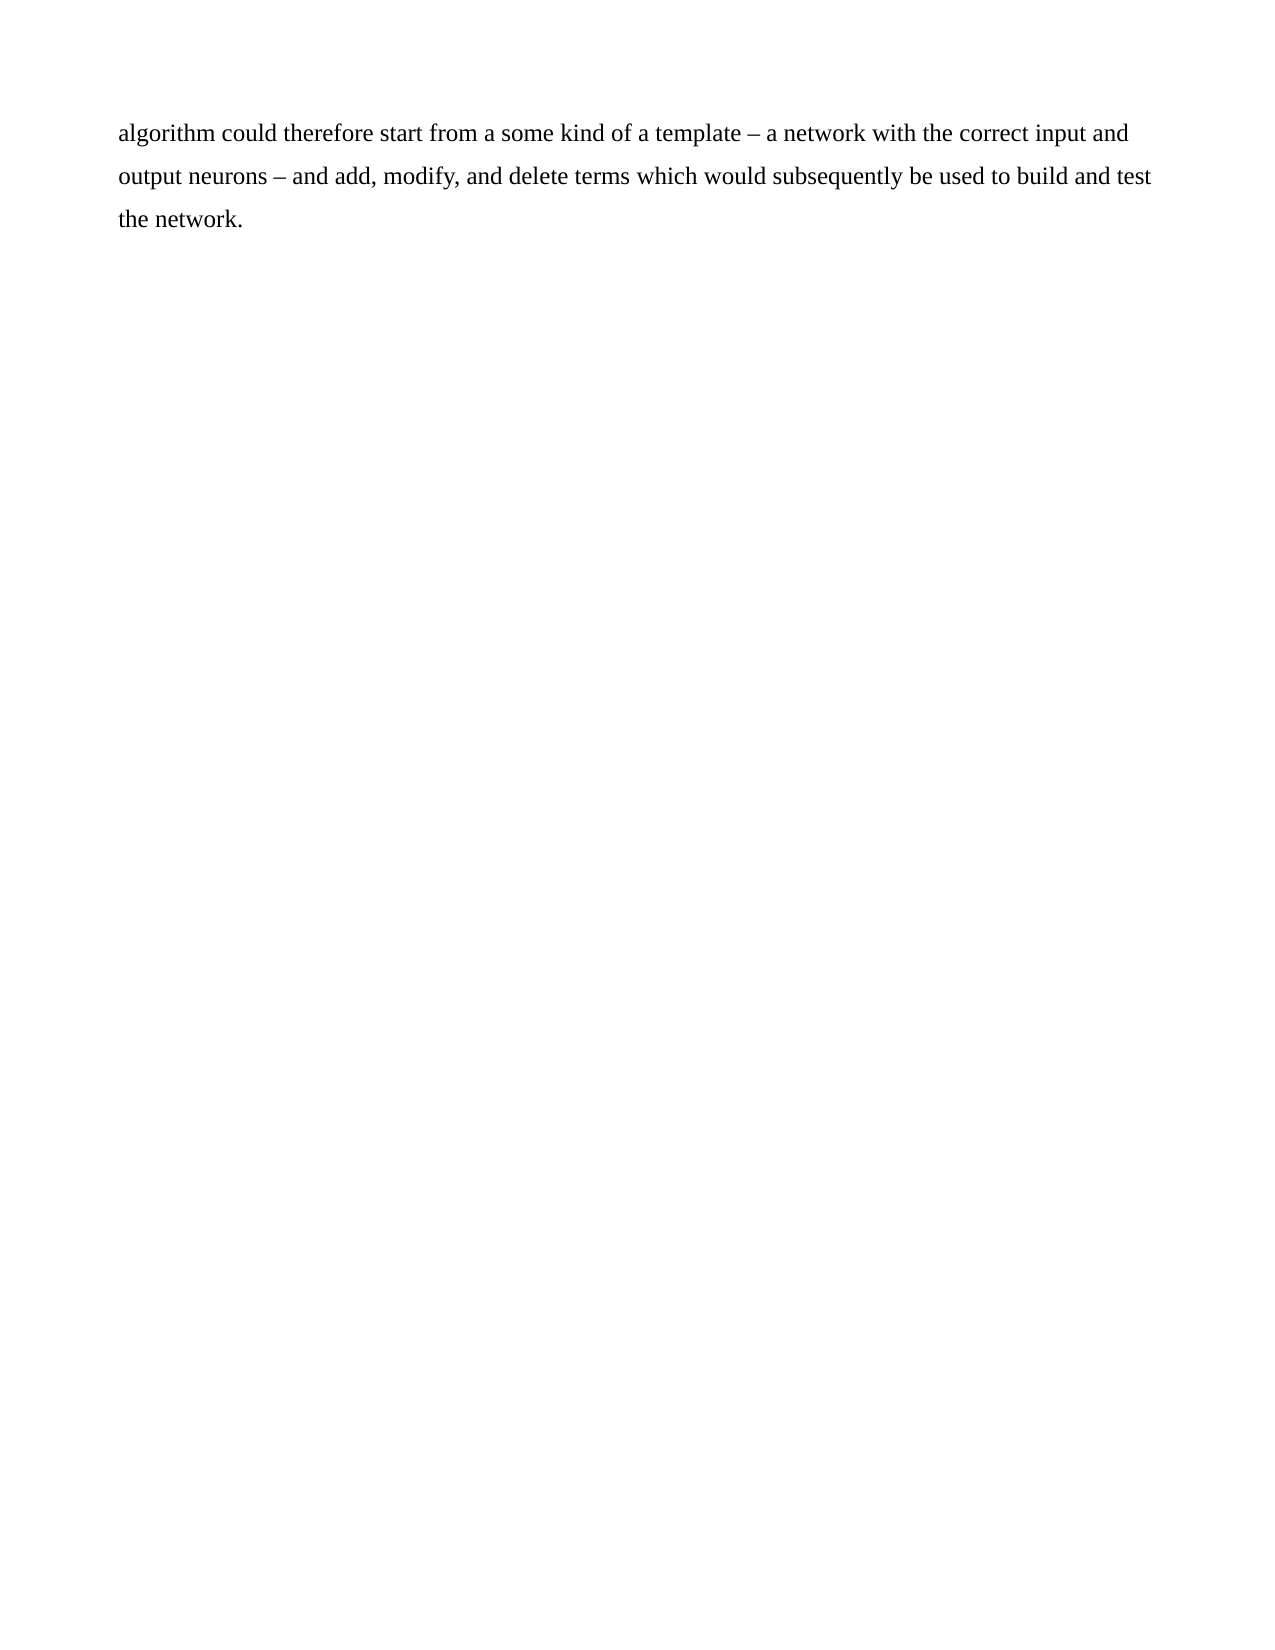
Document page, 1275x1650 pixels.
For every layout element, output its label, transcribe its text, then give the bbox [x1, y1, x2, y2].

text algorithm could therefore start from a some kind of a template – a network with the correct input and output neurons – and add, modify, and delete terms which would subsequently be used to build and test the network. [118, 118, 1157, 233]
